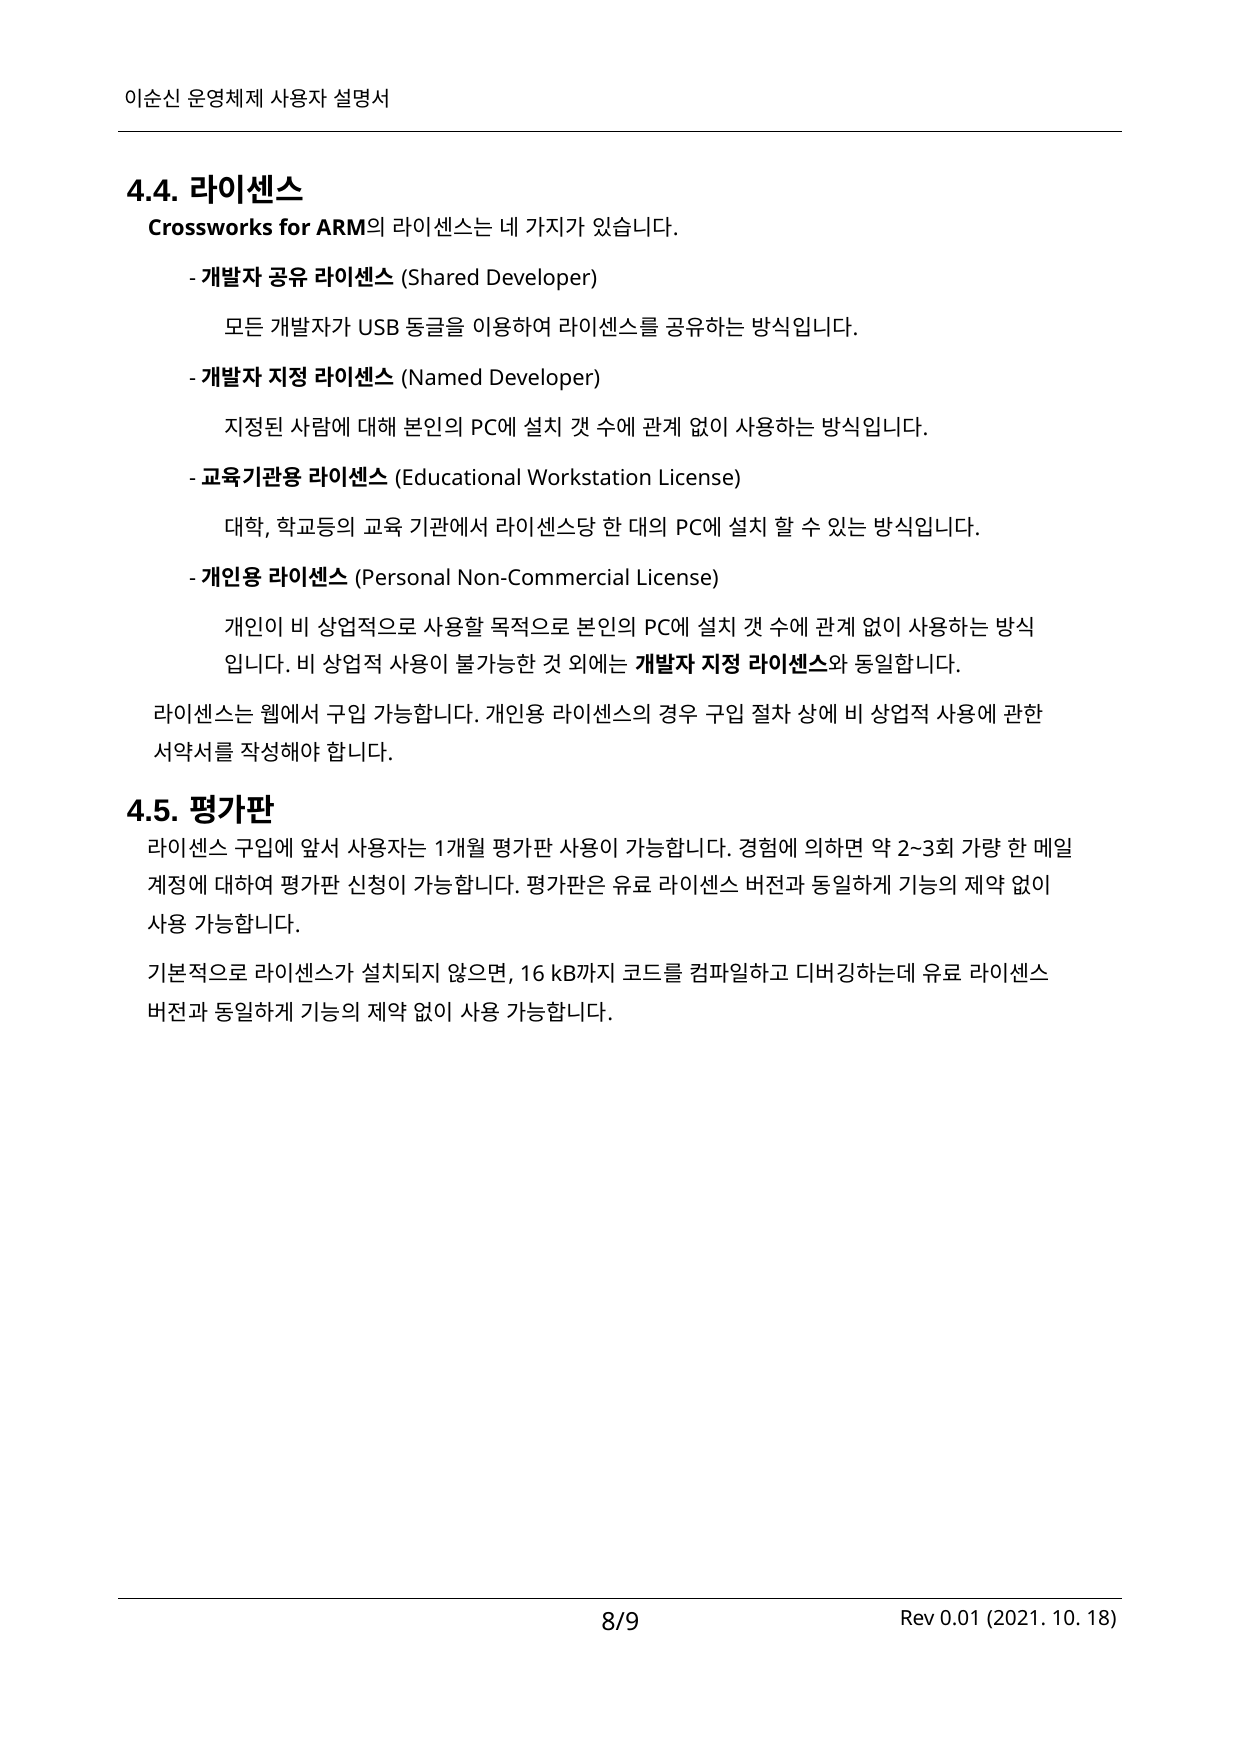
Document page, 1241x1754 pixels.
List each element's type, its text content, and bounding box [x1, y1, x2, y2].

text 라이센스 구입에 앞서 사용자는 1개월 평가판 사용이 가능합니다. 경험에 의하면 약 2~3회 가량 한 메일 계정에 대하여 평가판 신청이 가능합니다. 평가판은 유료 라이센스 버전과 동일하게 기능의 제약 없이 사용 가능합니다. [148, 831, 1093, 938]
text 대학, 학교등의 교육 기관에서 라이센스당 한 대의 PC에 설치 할 수 있는 방식입니다. [224, 510, 1093, 541]
subtitle 평가판 [118, 785, 1122, 831]
text - 개인용 라이센스 (Personal Non-Commercial License) [189, 559, 1093, 591]
text - 교육기관용 라이센스 (Educational Workstation License) [189, 460, 1093, 492]
text 기본적으로 라이센스가 설치되지 않으면, 16 kB까지 코드를 컴파일하고 디버깅하는데 유료 라이센스 버전과 동일하게 기능의 제약 없이 사용 가능합니다. [148, 956, 1093, 1026]
text Crossworks for ARM의 라이센스는 네 가지가 있습니다. [148, 210, 1093, 242]
text - 개발자 공유 라이센스 (Shared Developer) [189, 260, 1093, 292]
text 개인이 비 상업적으로 사용할 목적으로 본인의 PC에 설치 갯 수에 관계 없이 사용하는 방식 입니다. 비 상업적 사용이 불가능한 것 외에는 개발자 지정 라이센스와 동일합니다. [224, 609, 1093, 679]
text 라이센스는 웹에서 구입 가능합니다. 개인용 라이센스의 경우 구입 절차 상에 비 상업적 사용에 관한 서약서를 작성해야 합니다. [153, 697, 1093, 767]
text 지정된 사람에 대해 본인의 PC에 설치 갯 수에 관계 없이 사용하는 방식입니다. [224, 410, 1093, 442]
subtitle 라이센스 [118, 165, 1122, 210]
text 모든 개발자가 USB 동글을 이용하여 라이센스를 공유하는 방식입니다. [224, 310, 1093, 342]
text - 개발자 지정 라이센스 (Named Developer) [189, 360, 1093, 392]
